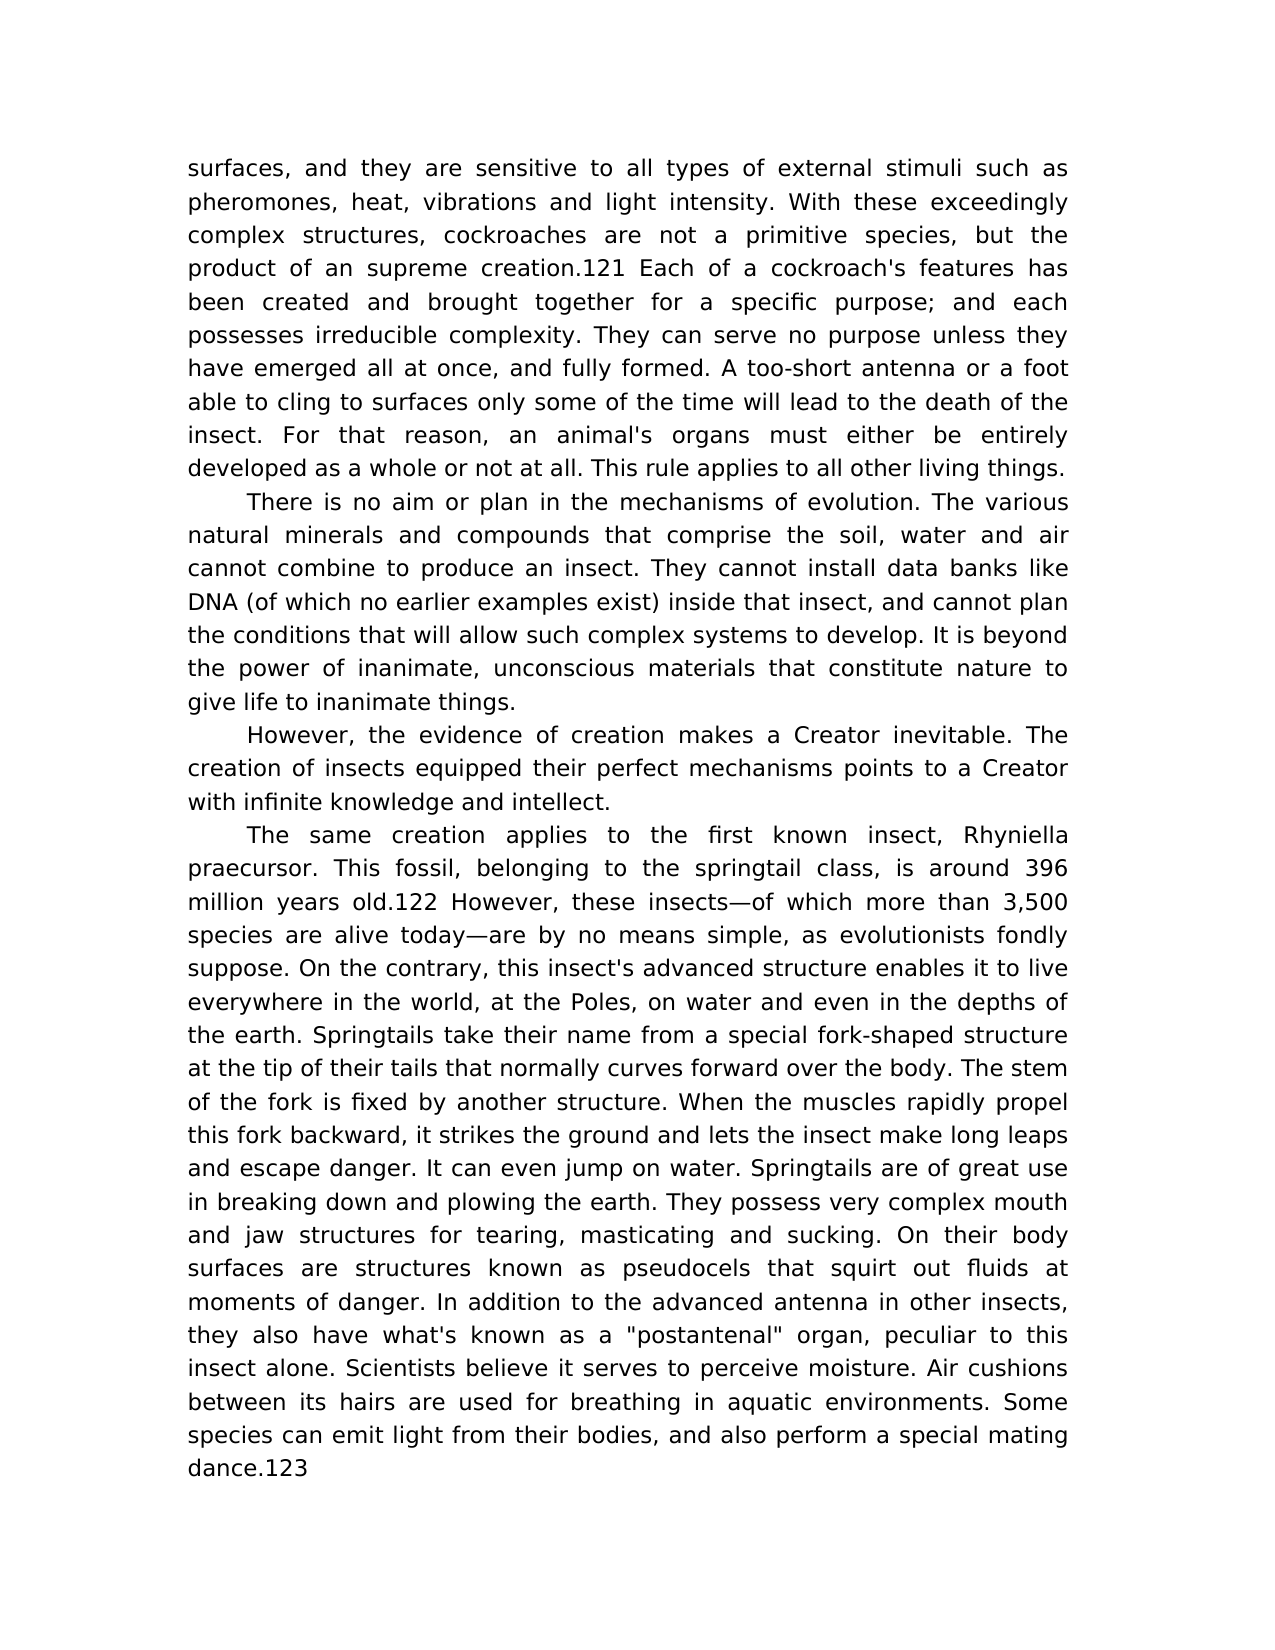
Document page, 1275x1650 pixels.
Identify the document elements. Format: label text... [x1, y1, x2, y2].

text The same creation applies to the first known insect, Rhyniella praecursor. This fossil, belonging to the springtail class, is around 396 million years old.122 However, these insects—of which more than 3,500 species are alive today—are by no means simple, as evolutionists fondly suppose. On the contrary, this insect's advanced structure enables it to live everywhere in the world, at the Poles, on water and even in the depths of the earth. Springtails take their name from a special fork-shaped structure at the tip of their tails that normally curves forward over the body. The stem of the fork is fixed by another structure. When the muscles rapidly propel this fork backward, it strikes the ground and lets the insect make long leaps and escape danger. It can even jump on water. Springtails are of great use in breaking down and plowing the earth. They possess very complex mouth and jaw structures for tearing, masticating and sucking. On their body surfaces are structures known as pseudocels that squirt out fluids at moments of danger. In addition to the advanced antenna in other insects, they also have what's known as a "postantenal" organ, peculiar to this insect alone. Scientists believe it serves to perceive moisture. Air cushions between its hairs are used for breathing in aquatic environments. Some species can emit light from their bodies, and also perform a special mating dance.123 [187, 817, 1070, 1483]
text However, the evidence of creation makes a Creator inevitable. The creation of insects equipped their perfect mechanisms points to a Creator with infinite knowledge and intellect. [187, 717, 1070, 817]
text surfaces, and they are sensitive to all types of external stimuli such as pheromones, heat, vibrations and light intensity. With these exceedingly complex structures, cockroaches are not a primitive species, but the product of an supreme creation.121 Each of a cockroach's features has been created and brought together for a specific purpose; and each possesses irreducible complexity. They can serve no purpose unless they have emerged all at once, and fully formed. A too-short antenna or a foot able to cling to surfaces only some of the time will lead to the death of the insect. For that reason, an animal's organs must either be entirely developed as a whole or not at all. This rule applies to all other living things. [187, 150, 1070, 483]
text There is no aim or plan in the mechanisms of evolution. The various natural minerals and compounds that comprise the soil, water and air cannot combine to produce an insect. They cannot install data banks like DNA (of which no earlier examples exist) inside that insect, and cannot plan the conditions that will allow such complex systems to develop. It is beyond the power of inanimate, unconscious materials that constitute nature to give life to inanimate things. [187, 483, 1070, 717]
